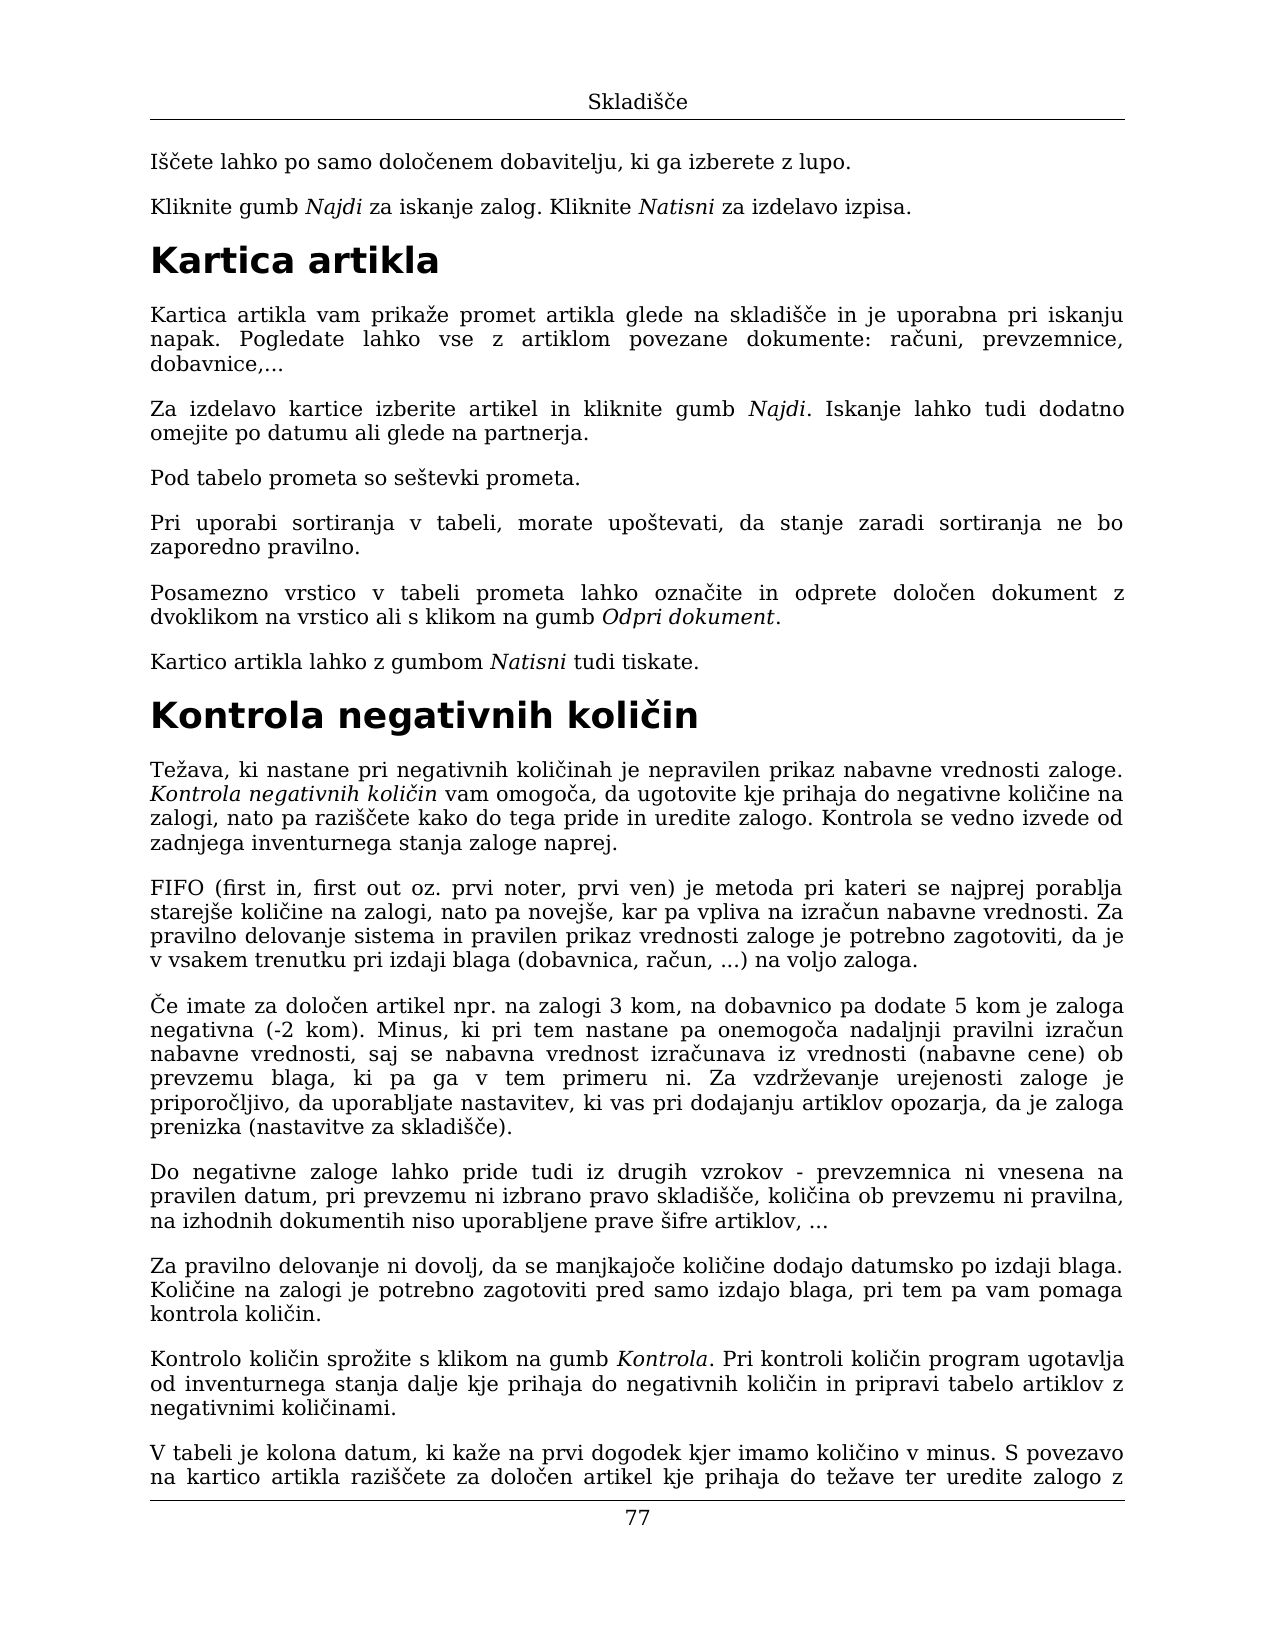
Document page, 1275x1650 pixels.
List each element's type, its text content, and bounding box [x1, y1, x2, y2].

text Za pravilno delovanje ni dovolj, da se manjkajoče količine dodajo datumsko po izdaji blaga. Količine na zalogi je potrebno zagotoviti pred samo izdajo blaga, pri tem pa vam pomaga kontrola količin. [150, 1254, 1125, 1327]
text Kartico artikla lahko z gumbom Natisni tudi tiskate. [150, 650, 1125, 674]
text Kontrolo količin sprožite s klikom na gumb Kontrola. Pri kontroli količin program ugotavlja od inventurnega stanja dalje kje prihaja do negativnih količin in pripravi tabelo artiklov z negativnimi količinami. [150, 1347, 1125, 1420]
text Kartica artikla vam prikaže promet artikla glede na skladišče in je uporabna pri iskanju napak. Pogledate lahko vse z artiklom povezane dokumente: računi, prevzemnice, dobavnice,... [150, 303, 1125, 376]
text Iščete lahko po samo določenem dobavitelju, ki ga izberete z lupo. [150, 150, 1125, 174]
text Posamezno vrstico v tabeli prometa lahko označite in odprete določen dokument z dvoklikom na vrstico ali s klikom na gumb Odpri dokument. [150, 581, 1125, 629]
text Če imate za določen artikel npr. na zalogi 3 kom, na dobavnico pa dodate 5 kom je zaloga negativna (-2 kom). Minus, ki pri tem nastane pa onemogoča nadaljnji pravilni izračun nabavne vrednosti, saj se nabavna vrednost izračunava iz vrednosti (nabavne cene) ob prevzemu blaga, ki pa ga v tem primeru ni. Za vzdrževanje urejenosti zaloge je priporočljivo, da uporabljate nastavitev, ki vas pri dodajanju artiklov opozarja, da je zaloga prenizka (nastavitve za skladišče). [150, 994, 1125, 1139]
text Pri uporabi sortiranja v tabeli, morate upoštevati, da stanje zaradi sortiranja ne bo zaporedno pravilno. [150, 511, 1125, 560]
text FIFO (first in, first out oz. prvi noter, prvi ven) je metoda pri kateri se najprej porablja starejše količine na zalogi, nato pa novejše, kar pa vpliva na izračun nabavne vrednosti. Za pravilno delovanje sistema in pravilen prikaz vrednosti zaloge je potrebno zagotoviti, da je v vsakem trenutku pri izdaji blaga (dobavnica, račun, ...) na voljo zaloga. [150, 876, 1125, 973]
text Kliknite gumb Najdi za iskanje zalog. Kliknite Natisni za izdelavo izpisa. [150, 195, 1125, 219]
text Težava, ki nastane pri negativnih količinah je nepravilen prikaz nabavne vrednosti zaloge. Kontrola negativnih količin vam omogoča, da ugotovite kje prihaja do negativne količine na zalogi, nato pa raziščete kako do tega pride in uredite zalogo. Kontrola se vedno izvede od zadnjega inventurnega stanja zaloge naprej. [150, 758, 1125, 855]
text Do negativne zaloge lahko pride tudi iz drugih vzrokov - prevzemnica ni vnesena na pravilen datum, pri prevzemu ni izbrano pravo skladišče, količina ob prevzemu ni pravilna, na izhodnih dokumentih niso uporabljene prave šifre artiklov, ... [150, 1160, 1125, 1233]
text V tabeli je kolona datum, ki kaže na prvi dogodek kjer imamo količino v minus. S povezavo na kartico artikla raziščete za določen artikel kje prihaja do težave ter uredite zalogo z [150, 1441, 1125, 1489]
text Kontrola negativnih količin [150, 695, 1125, 737]
text Za izdelavo kartice izberite artikel in kliknite gumb Najdi. Iskanje lahko tudi dodatno omejite po datumu ali glede na partnerja. [150, 397, 1125, 445]
text Kartica artikla [150, 240, 1125, 282]
text Pod tabelo prometa so seštevki prometa. [150, 466, 1125, 490]
